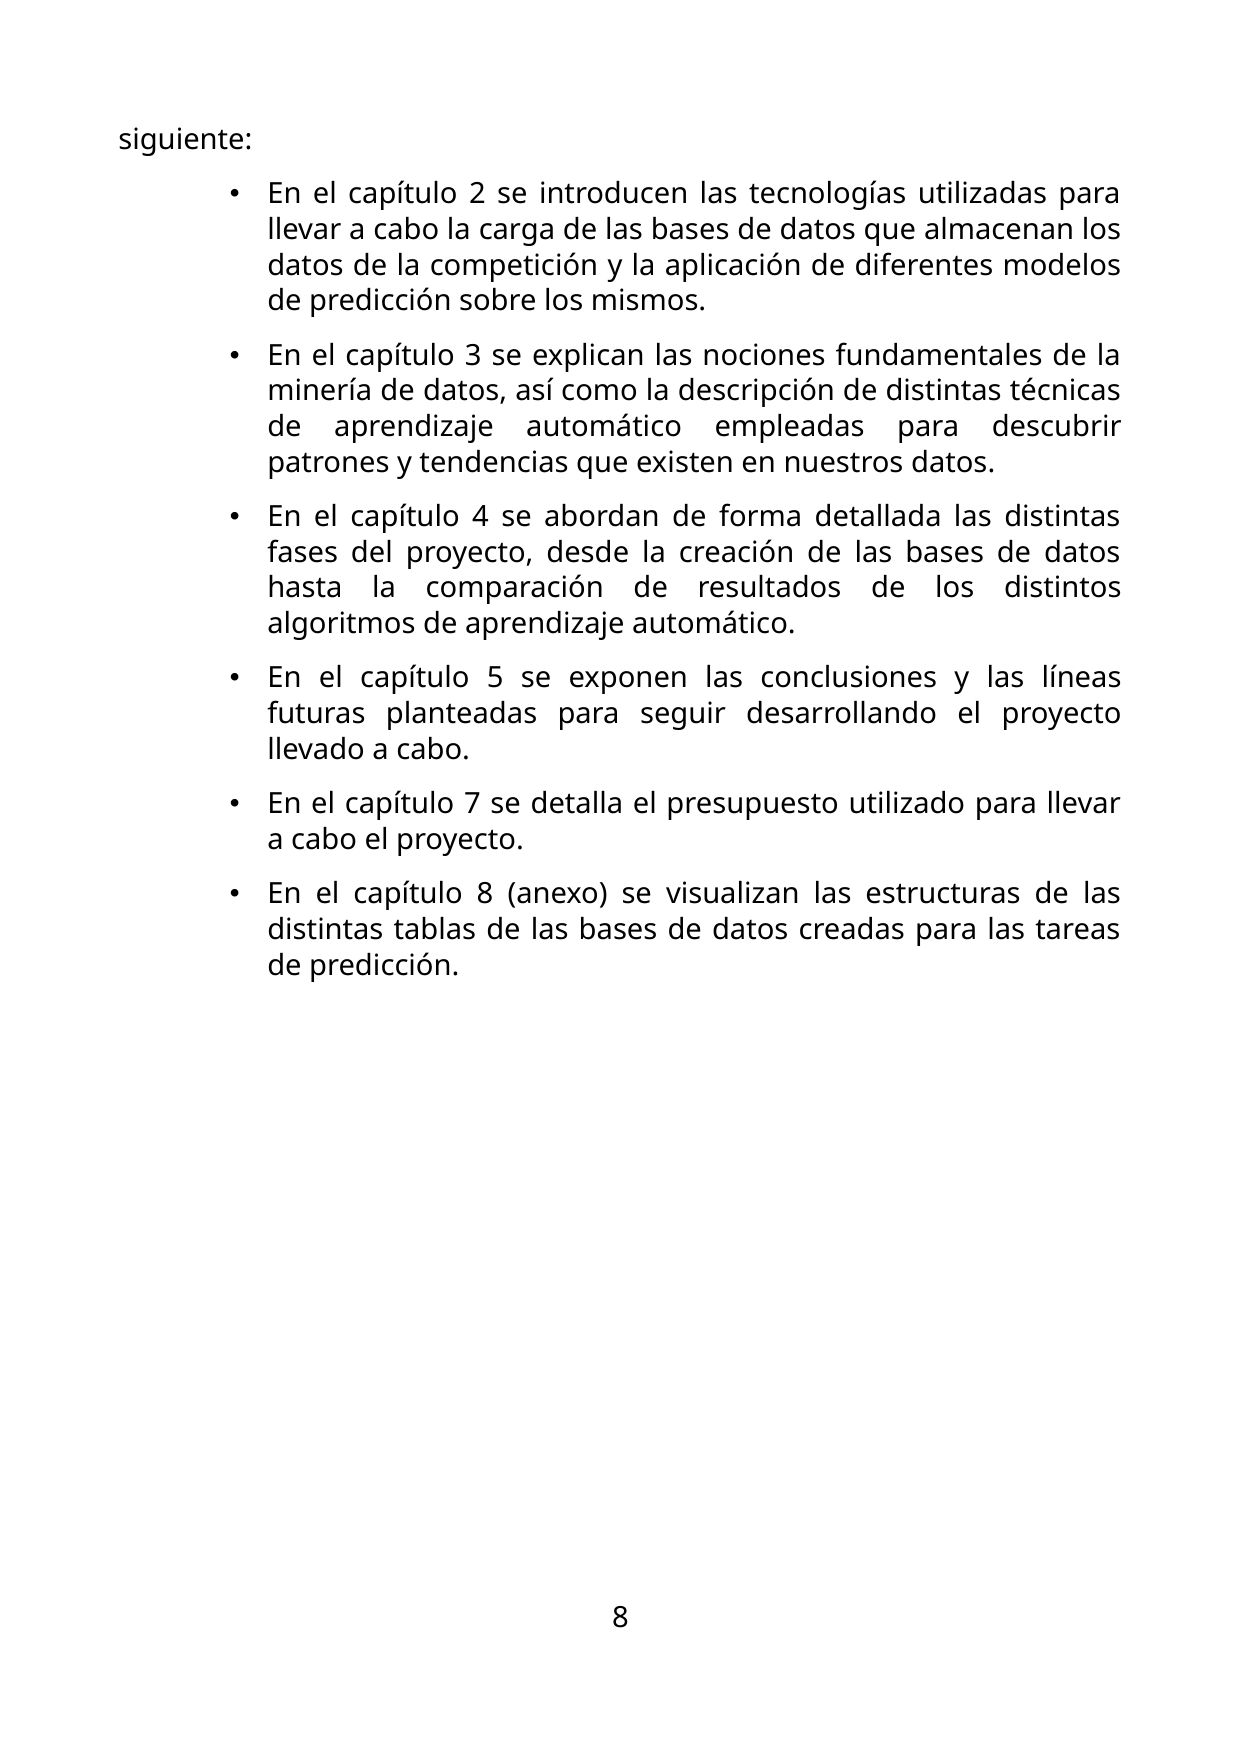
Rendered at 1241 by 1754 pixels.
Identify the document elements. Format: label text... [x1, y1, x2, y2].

list En el capítulo 5 se exponen las conclusiones y las líneas futuras planteadas para seguir desarrollando el proyecto llevado a cabo. [229, 657, 1122, 768]
list En el capítulo 3 se explican las nociones fundamentales de la minería de datos, así como la descripción de distintas técnicas de aprendizaje automático empleadas para descubrir patrones y tendencias que existen en nuestros datos. [229, 334, 1122, 481]
list En el capítulo 4 se abordan de forma detallada las distintas fases del proyecto, desde la creación de las bases de datos hasta la comparación de resultados de los distintos algoritmos de aprendizaje automático. [229, 495, 1122, 642]
list En el capítulo 2 se introducen las tecnologías utilizadas para llevar a cabo la carga de las bases de datos que almacenan los datos de la competición y la aplicación de diferentes modelos de predicción sobre los mismos. [229, 172, 1122, 319]
list En el capítulo 8 (anexo) se visualizan las estructuras de las distintas tablas de las bases de datos creadas para las tareas de predicción. [229, 872, 1122, 984]
list En el capítulo 7 se detalla el presupuesto utilizado para llevar a cabo el proyecto. [229, 782, 1122, 858]
text siguiente: [118, 118, 1122, 158]
